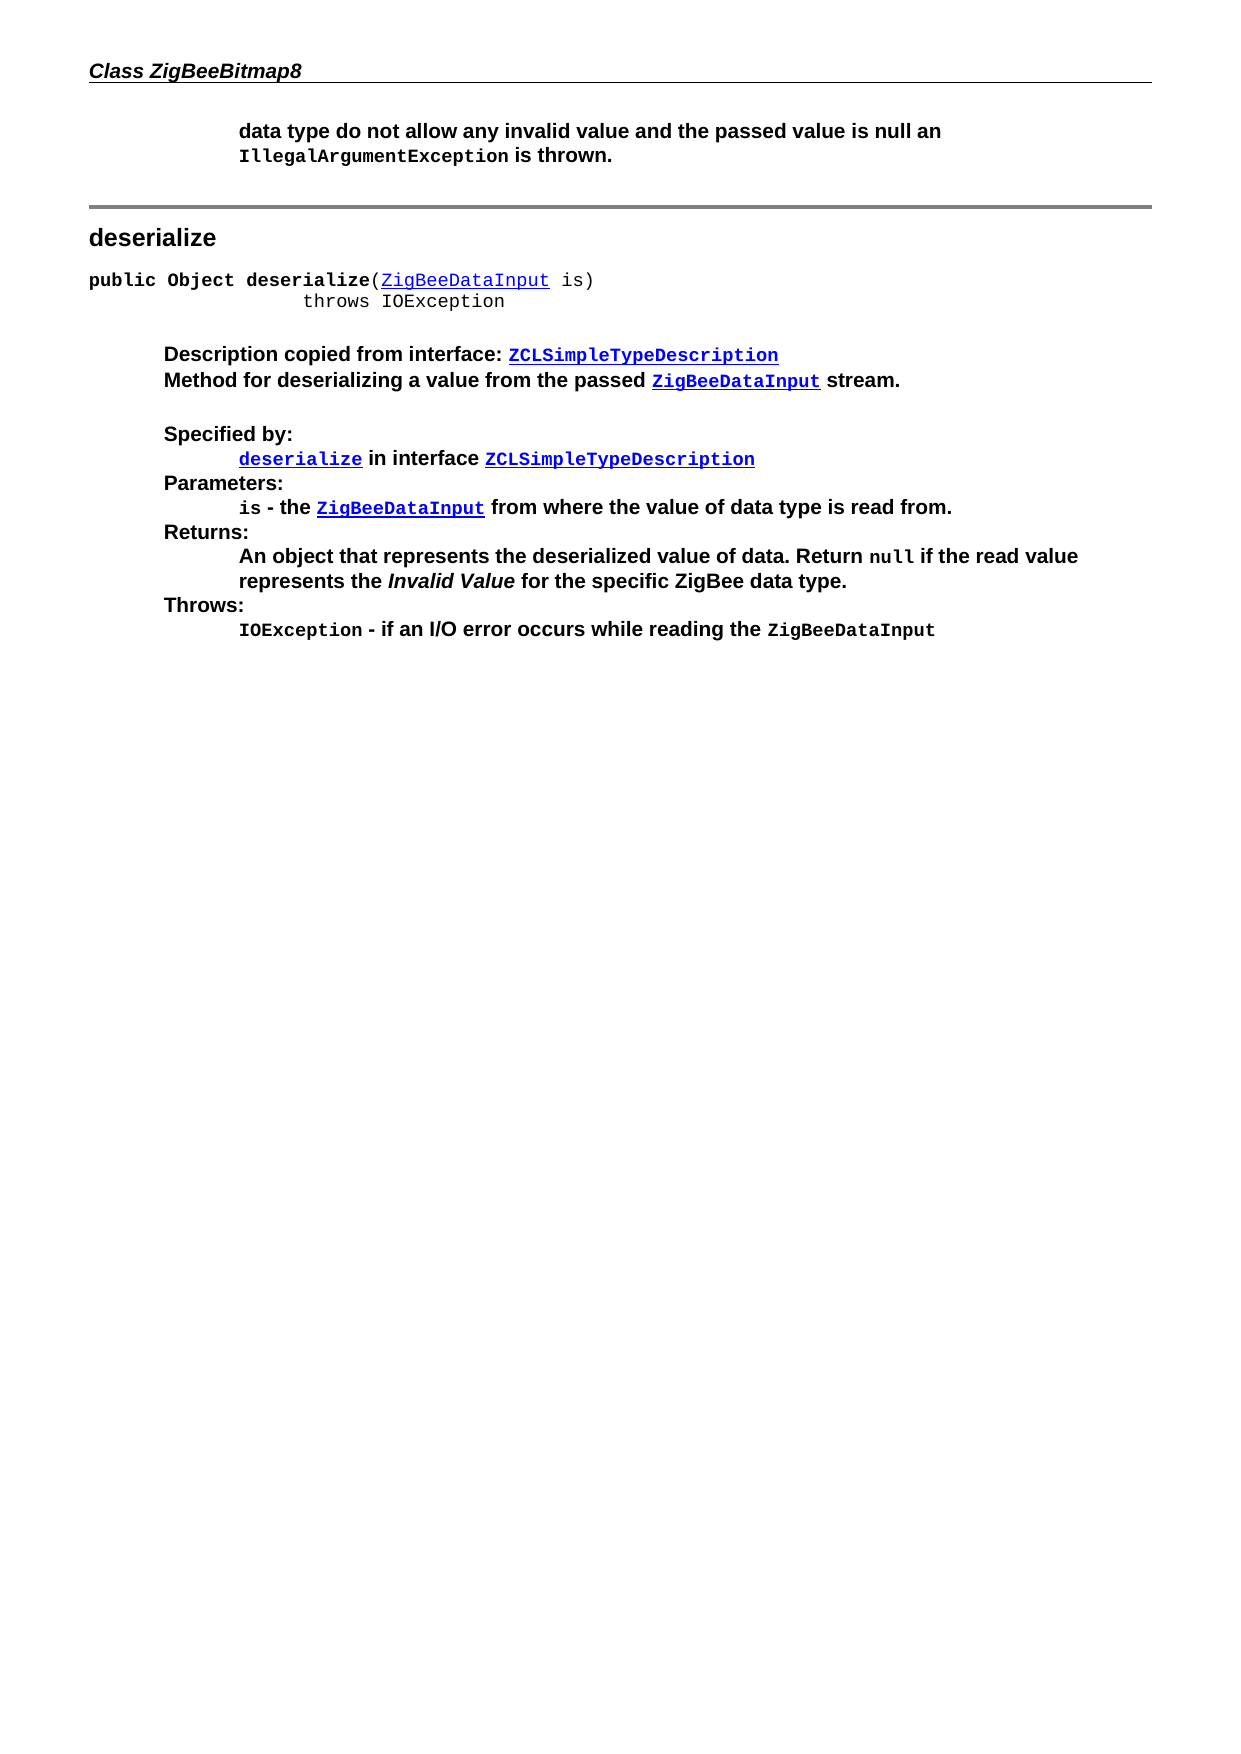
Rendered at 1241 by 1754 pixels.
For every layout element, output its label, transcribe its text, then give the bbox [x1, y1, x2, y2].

text public Object deserialize(ZigBeeDataInput is) throws IOException [88, 271, 1152, 313]
text Returns: [163, 520, 1152, 544]
text deserialize in interface ZCLSimpleTypeDescription [238, 446, 1152, 471]
text Specified by: [163, 422, 1152, 446]
text Throws: [163, 593, 1152, 617]
text data type do not allow any invalid value and the passed value is null an IllegalArgumentException is thrown. [238, 118, 1152, 168]
text Method for deserializing a value from the passed ZigBeeDataInput stream. [163, 367, 1152, 393]
text An object that represents the deserialized value of data. Return null if the read value represents the Invalid Value for the specific ZigBee data type. [238, 544, 1152, 593]
text is - the ZigBeeDataInput from where the value of data type is read from. [238, 495, 1152, 520]
text Parameters: [163, 471, 1152, 495]
text Description copied from interface: ZCLSimpleTypeDescription [163, 342, 1152, 367]
text IOException - if an I/O error occurs while reading the ZigBeeDataInput [238, 617, 1152, 642]
